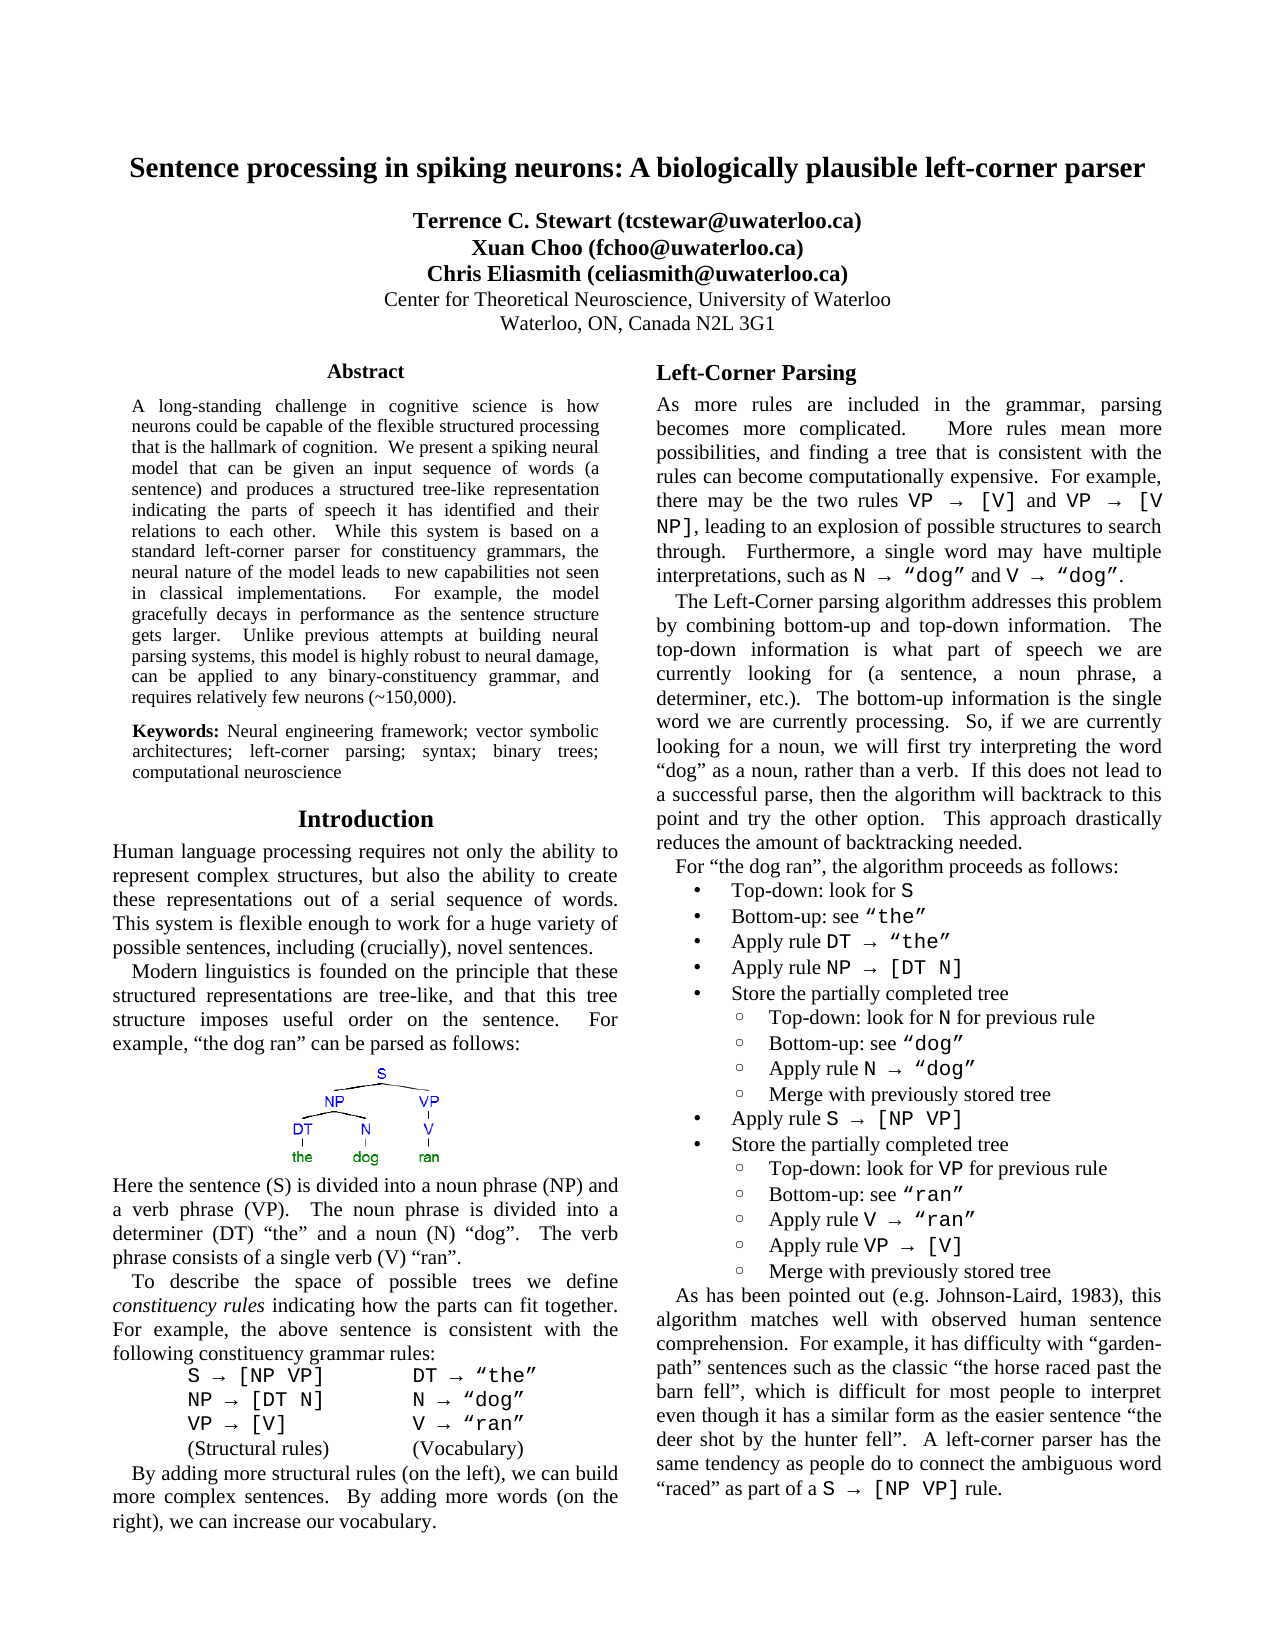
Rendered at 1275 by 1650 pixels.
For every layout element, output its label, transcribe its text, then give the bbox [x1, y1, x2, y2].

list Bottom-up: see “dog” [731, 1031, 1162, 1056]
list Top-down: look for N for previous rule [731, 1005, 1162, 1031]
text NP → [DT N] N → “dog” [112, 1389, 619, 1413]
text As more rules are included in the grammar, parsing becomes more complicated. More rules mean more possibilities, and finding a tree that is consistent with the rules can become computationally expensive. For example, there may be the two rules VP → [V] and VP → [V NP], leading to an explosion of possible structures to search through. Furthermore, a single word may have multiple interpretations, such as N → “dog” and V → “dog”. [656, 392, 1162, 589]
list Apply rule NP → [DT N] [694, 955, 1162, 981]
list Store the partially completed tree [694, 1132, 1162, 1156]
list Bottom-up: see “ran” [731, 1182, 1162, 1207]
text Modern linguistics is founded on the principle that these structured representations are tree-like, and that this tree structure imposes useful order on the sentence. For example, “the dog ran” can be parsed as follows: [112, 959, 619, 1055]
list Apply rule V → “ran” [731, 1207, 1162, 1233]
list Apply rule N → “dog” [731, 1056, 1162, 1082]
subtitle Introduction [112, 804, 619, 832]
subtitle Sentence processing in spiking neurons: A biologically plausible left-corner parser [112, 150, 1162, 183]
list Bottom-up: see “the” [694, 904, 1162, 929]
list Merge with previously stored tree [731, 1082, 1162, 1106]
subtitle Left-Corner Parsing [656, 359, 1162, 385]
text Keywords: Neural engineering framework; vector symbolic architectures; left-corner parsing; syntax; binary trees; computational neuroscience [132, 720, 599, 783]
text Waterloo, ON, Canada N2L 3G1 [112, 311, 1162, 335]
list Apply rule VP → [V] [731, 1233, 1162, 1259]
text By adding more structural rules (on the left), we can build more complex sentences. By adding more words (on the right), we can increase our vocabulary. [112, 1460, 619, 1533]
text A long-standing challenge in cognitive science is how neurons could be capable of the flexible structured processing that is the hallmark of cognition. We present a spiking neural model that can be given an input sequence of words (a sentence) and produces a structured tree-like representation indicating the parts of speech it has identified and their relations to each other. While this system is based on a standard left-corner parser for constituency grammars, the neural nature of the model leads to new capabilities not seen in classical implementations. For example, the model gracefully decays in performance as the sentence structure gets larger. Unlike previous attempts at building neural parsing systems, this model is highly robust to neural damage, can be applied to any binary-constituency grammar, and requires relatively few neurons (~150,000). [131, 395, 600, 708]
list Apply rule DT → “the” [694, 929, 1162, 955]
list Top-down: look for S [694, 878, 1162, 904]
list Merge with previously stored tree [731, 1259, 1162, 1283]
text S → [NP VP] DT → “the” [112, 1365, 619, 1389]
text The Left-Corner parsing algorithm addresses this problem by combining bottom-up and top-down information. The top-down information is what part of speech we are currently looking for (a sentence, a noun phrase, a determiner, etc.). The bottom-up information is the single word we are currently processing. So, if we are currently looking for a noun, we will first try interpreting the word “dog” as a noun, rather than a verb. If this does not lead to a successful parse, then the algorithm will backtrack to this point and try the other option. This approach drastically reduces the amount of backtracking needed. [656, 589, 1162, 854]
text Human language processing requires not only the ability to represent complex structures, but also the ability to create these representations out of a serial sequence of words. This system is flexible enough to work for a huge variety of possible sentences, including (crucially), novel sentences. [112, 839, 619, 959]
text Here the sentence (S) is divided into a noun phrase (NP) and a verb phrase (VP). The noun phrase is divided into a determiner (DT) “the” and a noun (N) “dog”. The verb phrase consists of a single verb (V) “ran”. [112, 1173, 619, 1269]
picture [281, 1055, 451, 1173]
list Top-down: look for VP for previous rule [731, 1156, 1162, 1182]
text (Structural rules) (Vocabulary) [112, 1436, 619, 1460]
text Center for Theoretical Neuroscience, University of Waterloo [112, 287, 1162, 311]
text VP → [V] V → “ran” [112, 1413, 619, 1436]
text For “the dog ran”, the algorithm proceeds as follows: [656, 854, 1162, 878]
list Store the partially completed tree [694, 981, 1162, 1005]
text Terrence C. Stewart (tcstewar@uwaterloo.ca) Xuan Choo (fchoo@uwaterloo.ca) Chris Eliasmith (celiasmith@uwaterloo.ca) [112, 208, 1162, 287]
list Apply rule S → [NP VP] [694, 1106, 1162, 1132]
text As has been pointed out (e.g. Johnson-Laird, 1983), this algorithm matches well with observed human sentence comprehension. For example, it has difficulty with “garden-path” sentences such as the classic “the horse raced past the barn fell”, which is difficult for most people to interpret even though it has a similar form as the easier sentence “the deer shot by the hunter fell”. A left-corner parser has the same tendency as people do to connect the ambiguous word “raced” as part of a S → [NP VP] rule. [656, 1283, 1162, 1501]
text To describe the space of possible trees we define constituency rules indicating how the parts can fit together. For example, the above sentence is consistent with the following constituency grammar rules: [112, 1269, 619, 1365]
subtitle Abstract [112, 359, 619, 383]
